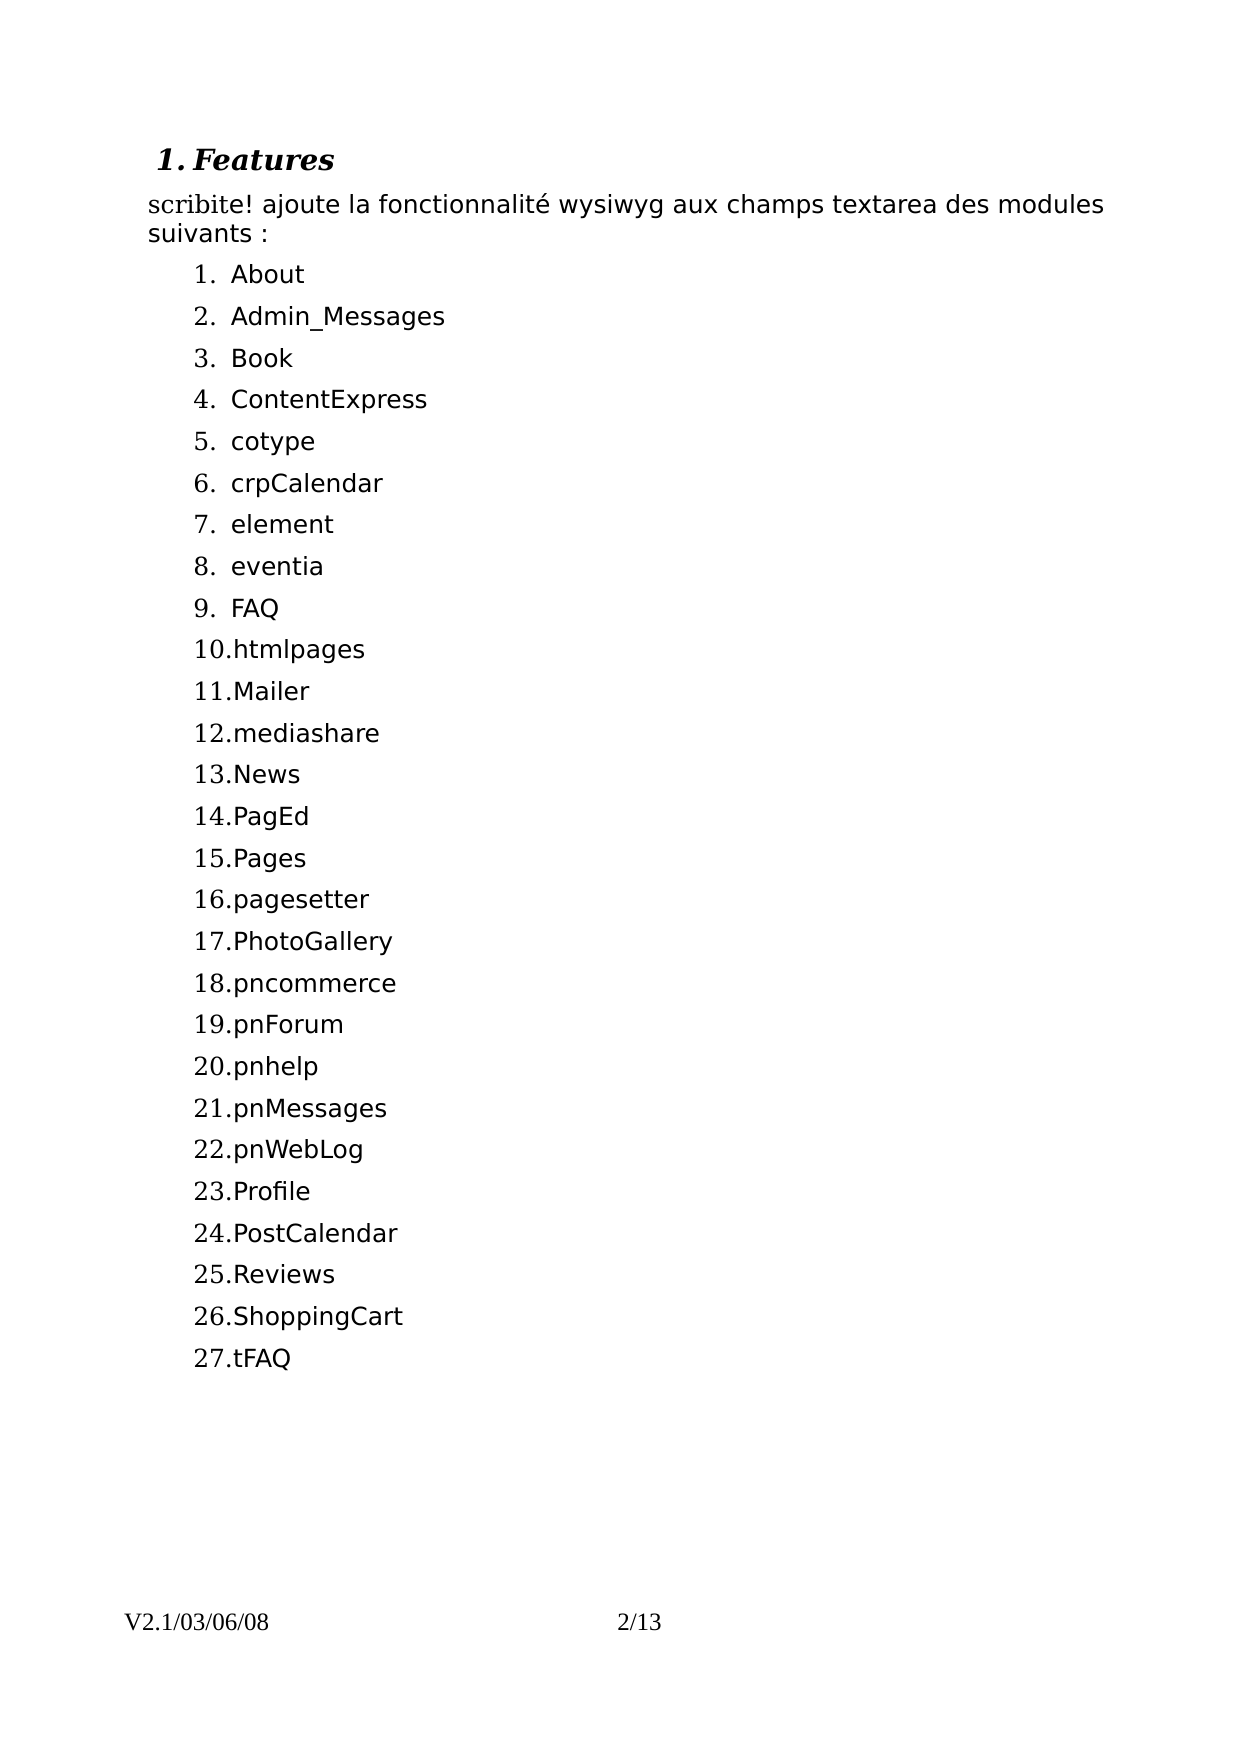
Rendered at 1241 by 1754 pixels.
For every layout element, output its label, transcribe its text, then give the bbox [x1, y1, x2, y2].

list pnWebLog [193, 1136, 1160, 1165]
list cotype [193, 427, 1160, 457]
list Pages [193, 844, 1160, 873]
list pncommerce [193, 969, 1160, 998]
list Admin_Messages [193, 302, 1160, 332]
list News [193, 761, 1160, 790]
list mediashare [193, 719, 1160, 748]
list Book [193, 344, 1160, 373]
text scribite! ajoute la fonctionnalité wysiwyg aux champs textarea des modules suivants : [148, 190, 1160, 248]
list PagEd [193, 802, 1160, 832]
list PostCalendar [193, 1219, 1160, 1248]
list pnMessages [193, 1094, 1160, 1123]
list ShoppingCart [193, 1302, 1160, 1332]
list ContentExpress [193, 386, 1160, 415]
list eventia [193, 552, 1160, 582]
list tFAQ [193, 1344, 1160, 1373]
list pnForum [193, 1011, 1160, 1040]
list element [193, 511, 1160, 540]
list About [193, 261, 1160, 290]
list pnhelp [193, 1052, 1160, 1082]
list pagesetter [193, 886, 1160, 915]
subtitle Features [156, 143, 1160, 177]
list htmlpages [193, 636, 1160, 665]
list Profile [193, 1177, 1160, 1207]
list Mailer [193, 677, 1160, 707]
list Reviews [193, 1261, 1160, 1290]
list PhotoGallery [193, 927, 1160, 957]
list FAQ [193, 594, 1160, 623]
list crpCalendar [193, 469, 1160, 498]
